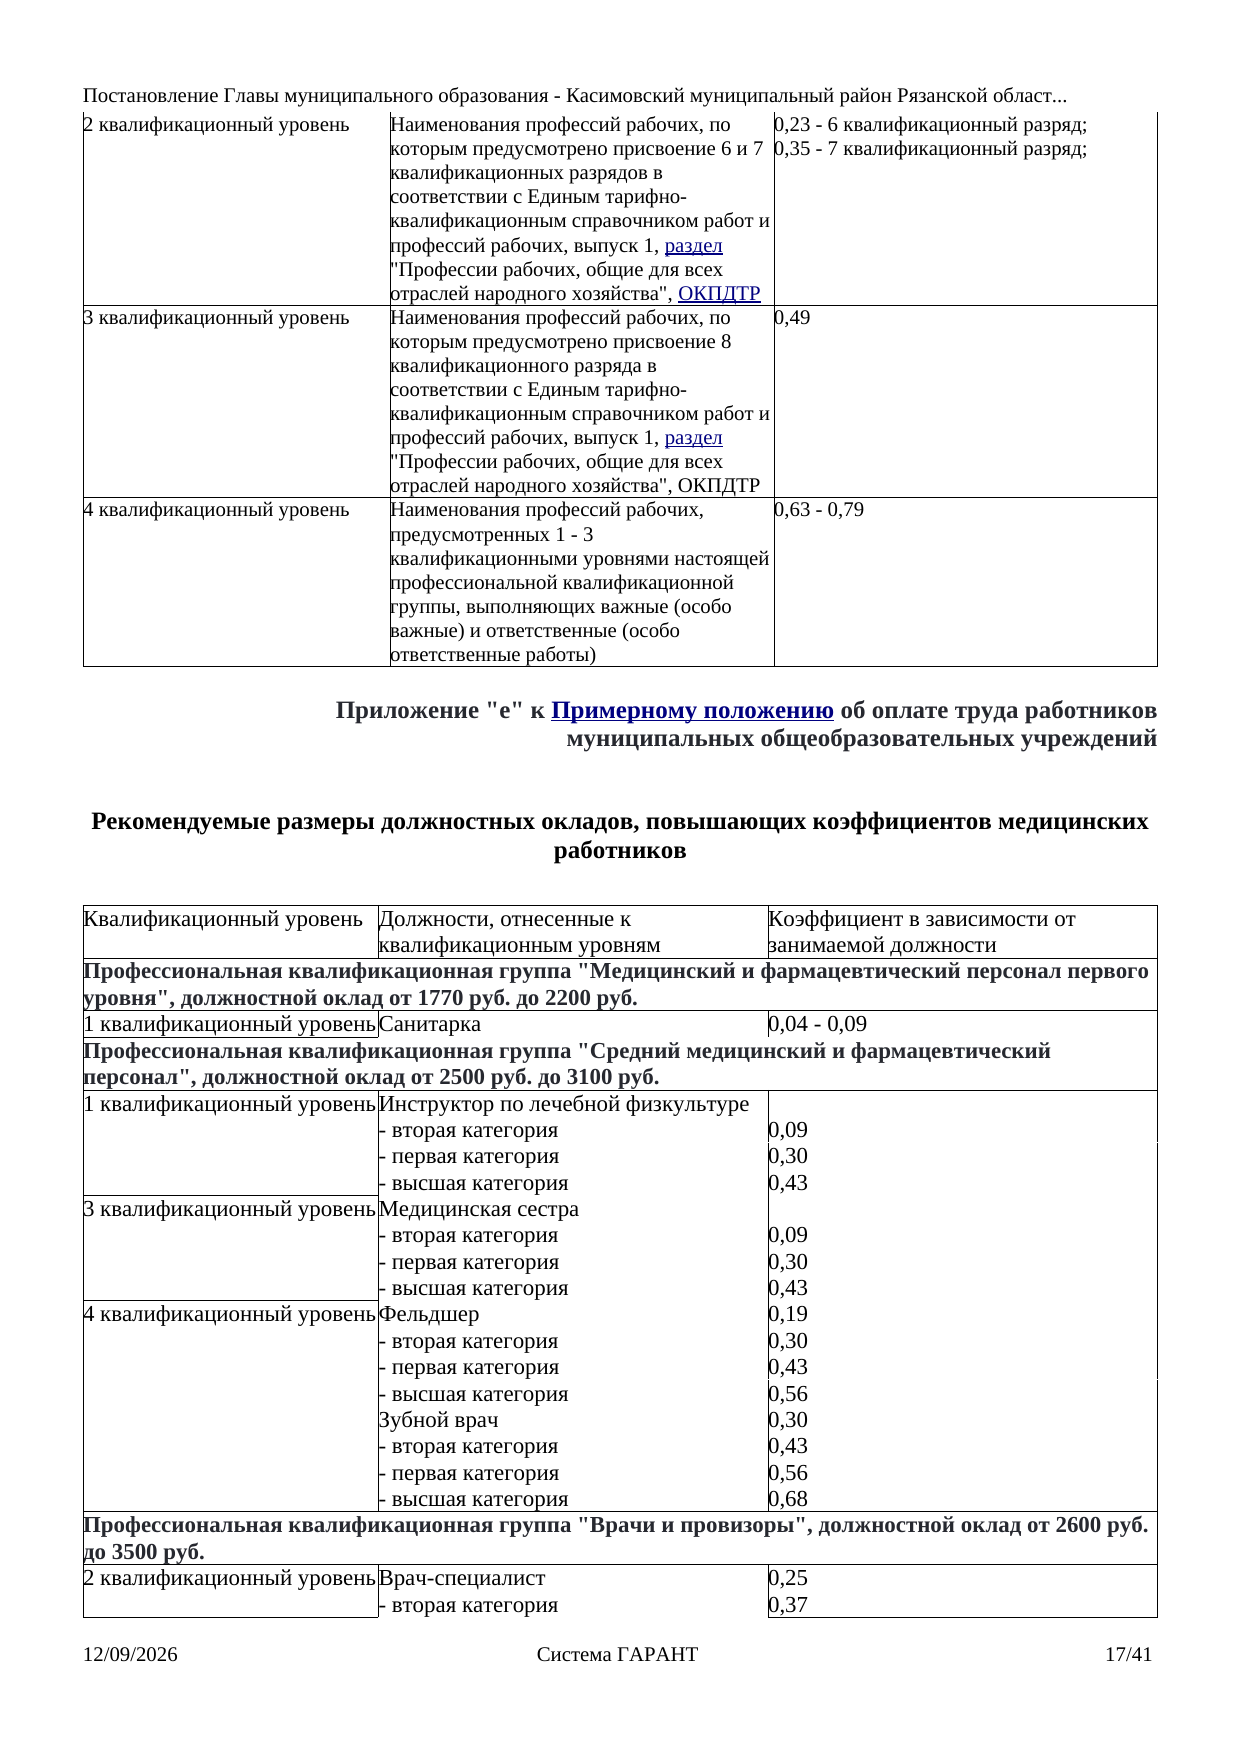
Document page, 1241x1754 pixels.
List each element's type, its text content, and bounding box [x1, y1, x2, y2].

text Приложение "е" к Примерному положению об оплате труда работников муниципальных общеобразовательных учреждений [83, 695, 1157, 752]
table_cell 0,30 [769, 1248, 1157, 1274]
table_cell Наименования профессий рабочих, предусмотренных 1 - 3 квалификационными уровнями настоящей профессиональной квалификационной группы, выполняющих важные (особо важные) и ответственные (особо ответственные работы) [391, 498, 774, 666]
table_cell 0,23 - 6 квалификационный разряд; 0,35 - 7 квалификационный разряд; [775, 112, 1157, 305]
table_cell - высшая категория [379, 1169, 768, 1195]
table_cell Медицинская сестра [379, 1195, 768, 1221]
table_cell 4 квалификационный уровень [84, 1301, 378, 1511]
table_cell - высшая категория [379, 1485, 768, 1511]
table_cell 0,63 - 0,79 [775, 498, 1157, 666]
table_cell Профессиональная квалификационная группа "Медицинский и фармацевтический персонал первого уровня", должностной оклад от 1770 руб. до 2200 руб. [84, 959, 1157, 1010]
table_cell 0,56 [769, 1380, 1157, 1406]
table_cell 0,30 [769, 1327, 1157, 1353]
table_cell 2 квалификационный уровень [84, 1565, 378, 1617]
table_cell 0,37 [769, 1591, 1157, 1617]
table_cell 0,49 [775, 306, 1157, 497]
table_cell Наименования профессий рабочих, по которым предусмотрено присвоение 8 квалификационного разряда в соответствии с Единым тарифно-квалификационным справочником работ и профессий рабочих, выпуск 1, раздел "Профессии рабочих, общие для всех отраслей народного хозяйства", ОКПДТР [391, 306, 774, 497]
table_cell - вторая категория [379, 1221, 768, 1248]
table_cell 0,09 [769, 1221, 1157, 1248]
table_cell 0,19 [769, 1301, 1157, 1327]
table_header Коэффициент в зависимости от занимаемой должности [769, 906, 1157, 958]
table_cell - вторая категория [379, 1432, 768, 1459]
table_cell [769, 1195, 1157, 1221]
table_header Должности, отнесенные к квалификационным уровням [379, 906, 768, 958]
table_cell Зубной врач [379, 1406, 768, 1432]
table_cell Санитарка [379, 1011, 768, 1037]
table_cell 0,43 [769, 1432, 1157, 1459]
subtitle Рекомендуемые размеры должностных окладов, повышающих коэффициентов медицинских работников [83, 806, 1157, 863]
table_cell - вторая категория [379, 1327, 768, 1353]
table_cell 0,30 [769, 1406, 1157, 1432]
table_cell - вторая категория [379, 1116, 768, 1142]
table_cell - высшая категория [379, 1380, 768, 1406]
table_cell 2 квалификационный уровень [84, 112, 390, 305]
table_cell - первая категория [379, 1248, 768, 1274]
table_cell 0,43 [769, 1169, 1157, 1195]
table_cell 0,30 [769, 1143, 1157, 1169]
table_cell Инструктор по лечебной физкультуре [379, 1091, 768, 1116]
table_cell [769, 1091, 1157, 1116]
table_cell 0,25 [769, 1565, 1157, 1591]
table_cell 3 квалификационный уровень [84, 306, 390, 497]
table_cell - высшая категория [379, 1274, 768, 1301]
table_cell Профессиональная квалификационная группа "Врачи и провизоры", должностной оклад от 2600 руб. до 3500 руб. [84, 1512, 1157, 1564]
table_cell 0,43 [769, 1353, 1157, 1379]
table_cell - первая категория [379, 1459, 768, 1485]
table_cell Фельдшер [379, 1301, 768, 1327]
table_header Квалификационный уровень [84, 906, 378, 958]
table_cell Профессиональная квалификационная группа "Средний медицинский и фармацевтический персонал", должностной оклад от 2500 руб. до 3100 руб. [84, 1037, 1157, 1090]
table_cell Врач-специалист [379, 1565, 768, 1591]
table_cell Наименования профессий рабочих, по которым предусмотрено присвоение 6 и 7 квалификационных разрядов в соответствии с Единым тарифно-квалификационным справочником работ и профессий рабочих, выпуск 1, раздел "Профессии рабочих, общие для всех отраслей народного хозяйства", ОКПДТР [391, 112, 774, 305]
table_cell 0,09 [769, 1116, 1157, 1142]
table_cell - первая категория [379, 1353, 768, 1379]
table_cell 0,04 - 0,09 [769, 1011, 1157, 1037]
table_cell 0,56 [769, 1459, 1157, 1485]
table_cell 0,68 [769, 1485, 1157, 1511]
table_cell 0,43 [769, 1274, 1157, 1301]
table_cell - вторая категория [379, 1591, 768, 1617]
table_cell 1 квалификационный уровень [84, 1011, 378, 1037]
table_cell - первая категория [379, 1143, 768, 1169]
table_cell 4 квалификационный уровень [84, 498, 390, 666]
table_cell 3 квалификационный уровень [84, 1196, 378, 1300]
table_cell 1 квалификационный уровень [84, 1091, 378, 1195]
